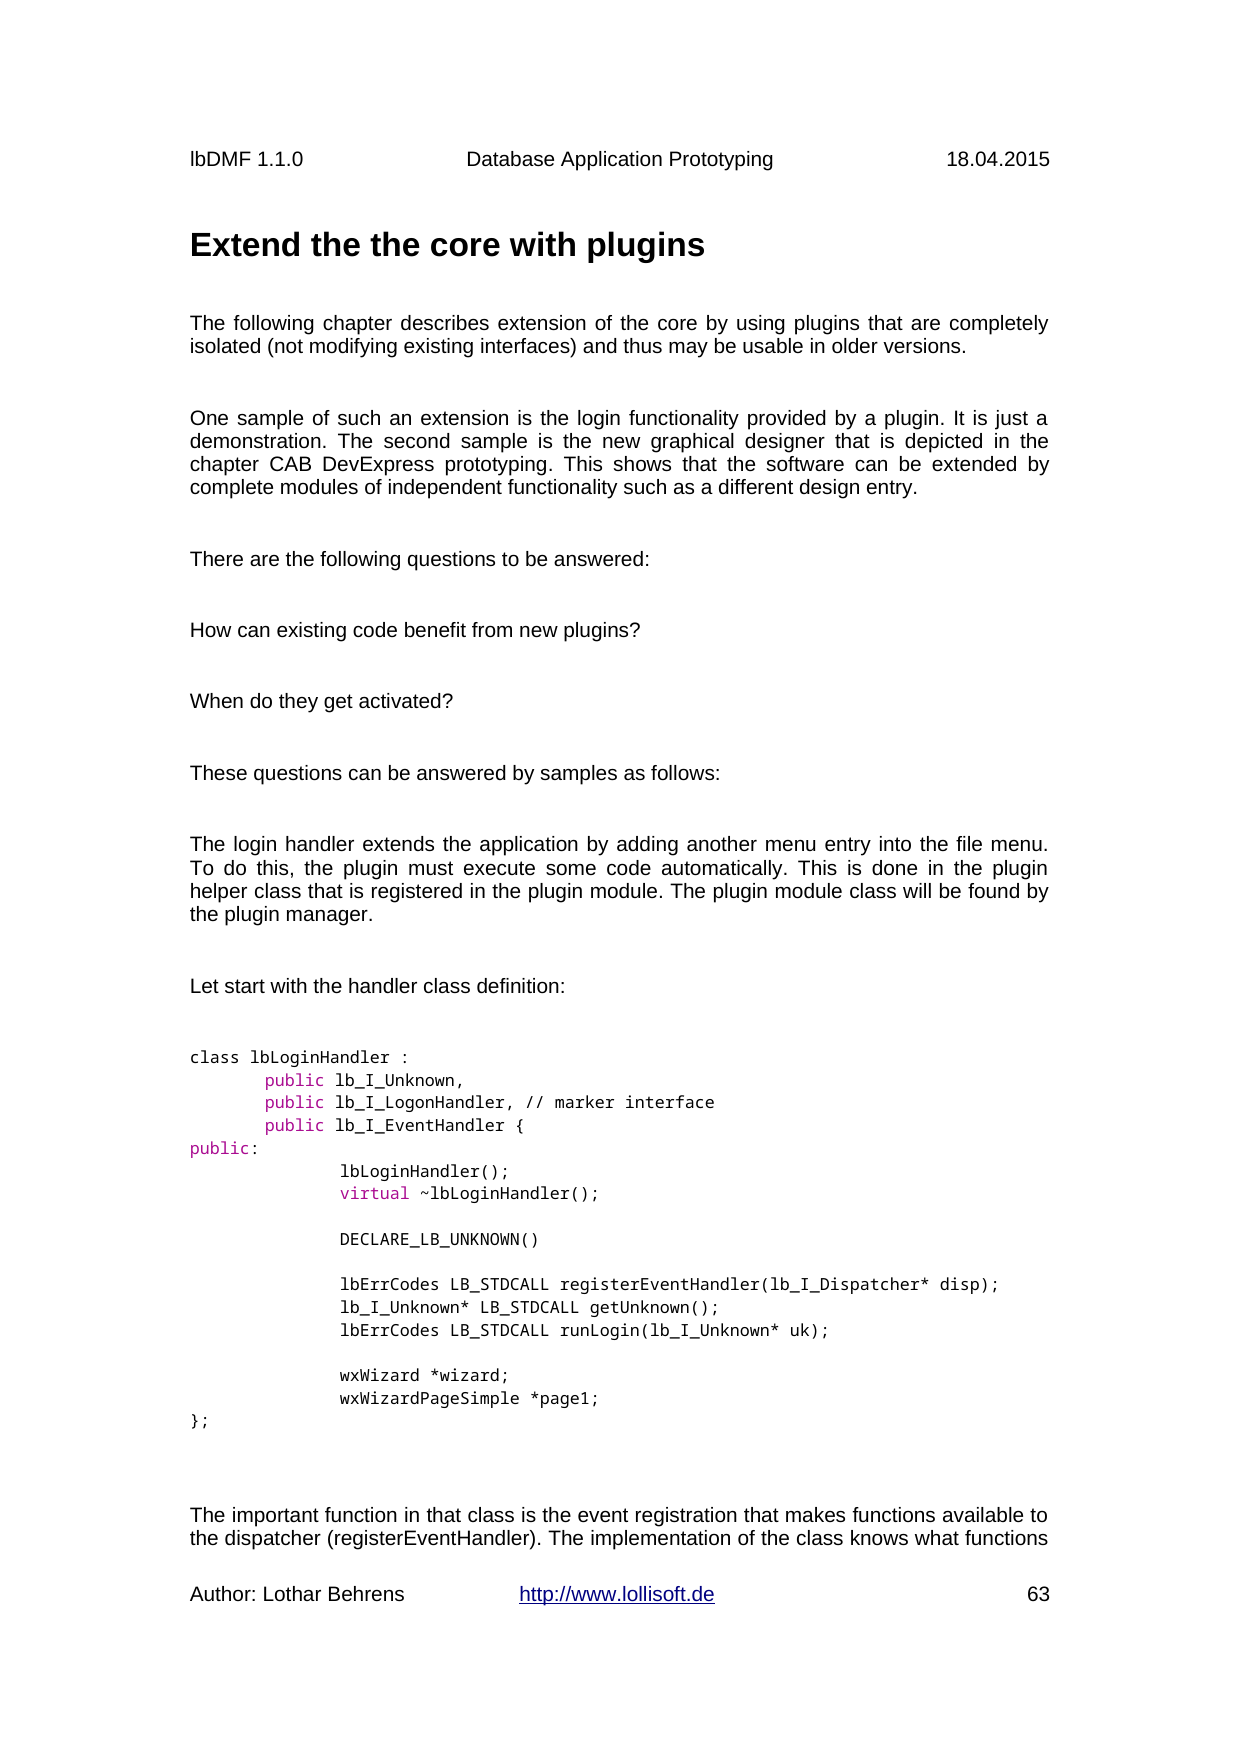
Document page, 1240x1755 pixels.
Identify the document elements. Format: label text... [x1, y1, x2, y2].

text These questions can be answered by samples as follows: [189, 762, 1050, 785]
text public lb_I_Unknown, [189, 1068, 1050, 1091]
text public: [189, 1136, 1050, 1159]
text How can existing code benefit from new plugins? [189, 619, 1050, 642]
text wxWizardPageSimple *page1; [189, 1386, 1050, 1409]
text wxWizard *wizard; [189, 1363, 1050, 1386]
text public lb_I_LogonHandler, // marker interface [189, 1091, 1050, 1114]
text public lb_I_EventHandler { [189, 1114, 1050, 1136]
text class lbLoginHandler : [189, 1046, 1050, 1068]
text lb_I_Unknown* LB_STDCALL getUnknown(); [189, 1295, 1050, 1318]
text lbErrCodes LB_STDCALL runLogin(lb_I_Unknown* uk); [189, 1318, 1050, 1341]
text There are the following questions to be answered: [189, 547, 1050, 570]
text When do they get activated? [189, 690, 1050, 713]
text Let start with the handler class definition: [189, 974, 1050, 997]
text lbErrCodes LB_STDCALL registerEventHandler(lb_I_Dispatcher* disp); [189, 1273, 1050, 1295]
text The following chapter describes extension of the core by using plugins that are completely isolated (not modifying existing interfaces) and thus may be usable in older versions. [189, 311, 1050, 358]
text One sample of such an extension is the login functionality provided by a plugin. It is just a demonstration. The second sample is the new graphical designer that is depicted in the chapter CAB DevExpress prototyping. This shows that the software can be extended by complete modules of independent functionality such as a different design entry. [189, 406, 1050, 499]
text }; [189, 1409, 1050, 1432]
subtitle Extend the the core with plugins [189, 226, 1050, 263]
text lbLoginHandler(); [189, 1159, 1050, 1182]
text The important function in that class is the event registration that makes functions available to the dispatcher (registerEventHandler). The implementation of the class knows what functions [189, 1503, 1050, 1549]
text virtual ~lbLoginHandler(); [189, 1182, 1050, 1204]
text The login handler extends the application by adding another menu entry into the file menu. To do this, the plugin must execute some code automatically. This is done in the plugin helper class that is registered in the plugin module. The plugin module class will be found by the plugin manager. [189, 833, 1050, 926]
text DECLARE_LB_UNKNOWN() [189, 1227, 1050, 1250]
